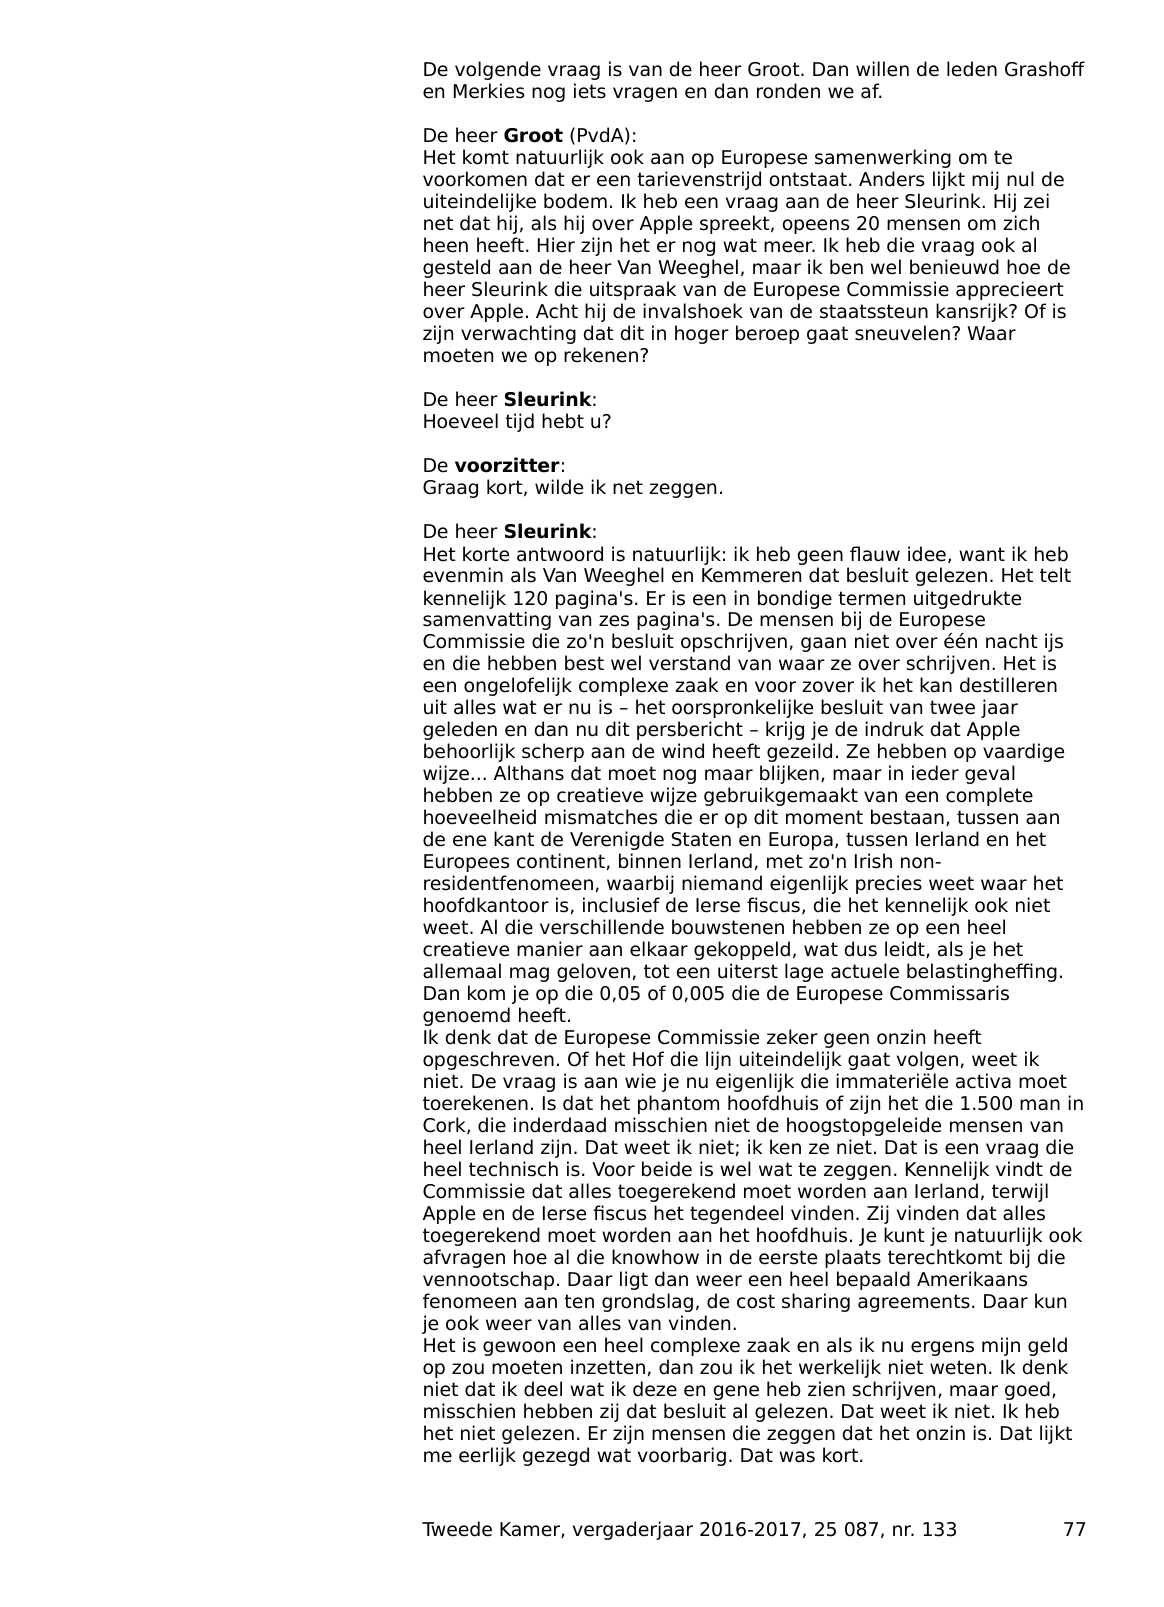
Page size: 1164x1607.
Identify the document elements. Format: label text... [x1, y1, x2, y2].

text De heer Sleurink: [422, 389, 1087, 411]
text Het is gewoon een heel complexe zaak en als ik nu ergens mijn geld op zou moeten inzetten, dan zou ik het werkelijk niet weten. Ik denk niet dat ik deel wat ik deze en gene heb zien schrijven, maar goed, misschien hebben zij dat besluit al gelezen. Dat weet ik niet. Ik heb het niet gelezen. Er zijn mensen die zeggen dat het onzin is. Dat lijkt me eerlijk gezegd wat voorbarig. Dat was kort. [422, 1335, 1087, 1467]
text Het korte antwoord is natuurlijk: ik heb geen flauw idee, want ik heb evenmin als Van Weeghel en Kemmeren dat besluit gelezen. Het telt kennelijk 120 pagina's. Er is een in bondige termen uitgedrukte samenvatting van zes pagina's. De mensen bij de Europese Commissie die zo'n besluit opschrijven, gaan niet over één nacht ijs en die hebben best wel verstand van waar ze over schrijven. Het is een ongelofelijk complexe zaak en voor zover ik het kan destilleren uit alles wat er nu is – het oorspronkelijke besluit van twee jaar geleden en dan nu dit persbericht – krijg je de indruk dat Apple behoorlijk scherp aan de wind heeft gezeild. Ze hebben op vaardige wijze... Althans dat moet nog maar blijken, maar in ieder geval hebben ze op creatieve wijze gebruikgemaakt van een complete hoeveelheid mismatches die er op dit moment bestaan, tussen aan de ene kant de Verenigde Staten en Europa, tussen Ierland en het Europees continent, binnen Ierland, met zo'n Irish non-residentfenomeen, waarbij niemand eigenlijk precies weet waar het hoofdkantoor is, inclusief de Ierse fiscus, die het kennelijk ook niet weet. Al die verschillende bouwstenen hebben ze op een heel creatieve manier aan elkaar gekoppeld, wat dus leidt, als je het allemaal mag geloven, tot een uiterst lage actuele belastingheffing. Dan kom je op die 0,05 of 0,005 die de Europese Commissaris genoemd heeft. [422, 543, 1087, 1027]
text De heer Groot (PvdA): [422, 125, 1087, 147]
text De heer Sleurink: [422, 521, 1087, 543]
text Het komt natuurlijk ook aan op Europese samenwerking om te voorkomen dat er een tarievenstrijd ontstaat. Anders lijkt mij nul de uiteindelijke bodem. Ik heb een vraag aan de heer Sleurink. Hij zei net dat hij, als hij over Apple spreekt, opeens 20 mensen om zich heen heeft. Hier zijn het er nog wat meer. Ik heb die vraag ook al gesteld aan de heer Van Weeghel, maar ik ben wel benieuwd hoe de heer Sleurink die uitspraak van de Europese Commissie apprecieert over Apple. Acht hij de invalshoek van de staatssteun kansrijk? Of is zijn verwachting dat dit in hoger beroep gaat sneuvelen? Waar moeten we op rekenen? [422, 147, 1087, 367]
text Graag kort, wilde ik net zeggen. [422, 477, 1087, 499]
text Hoeveel tijd hebt u? [422, 411, 1087, 433]
text Ik denk dat de Europese Commissie zeker geen onzin heeft opgeschreven. Of het Hof die lijn uiteindelijk gaat volgen, weet ik niet. De vraag is aan wie je nu eigenlijk die immateriële activa moet toerekenen. Is dat het phantom hoofdhuis of zijn het die 1.500 man in Cork, die inderdaad misschien niet de hoogstopgeleide mensen van heel Ierland zijn. Dat weet ik niet; ik ken ze niet. Dat is een vraag die heel technisch is. Voor beide is wel wat te zeggen. Kennelijk vindt de Commissie dat alles toegerekend moet worden aan Ierland, terwijl Apple en de Ierse fiscus het tegendeel vinden. Zij vinden dat alles toegerekend moet worden aan het hoofdhuis. Je kunt je natuurlijk ook afvragen hoe al die knowhow in de eerste plaats terechtkomt bij die vennootschap. Daar ligt dan weer een heel bepaald Amerikaans fenomeen aan ten grondslag, de cost sharing agreements. Daar kun je ook weer van alles van vinden. [422, 1027, 1087, 1335]
text De volgende vraag is van de heer Groot. Dan willen de leden Grashoff en Merkies nog iets vragen en dan ronden we af. [422, 59, 1087, 103]
text De voorzitter: [422, 455, 1087, 477]
